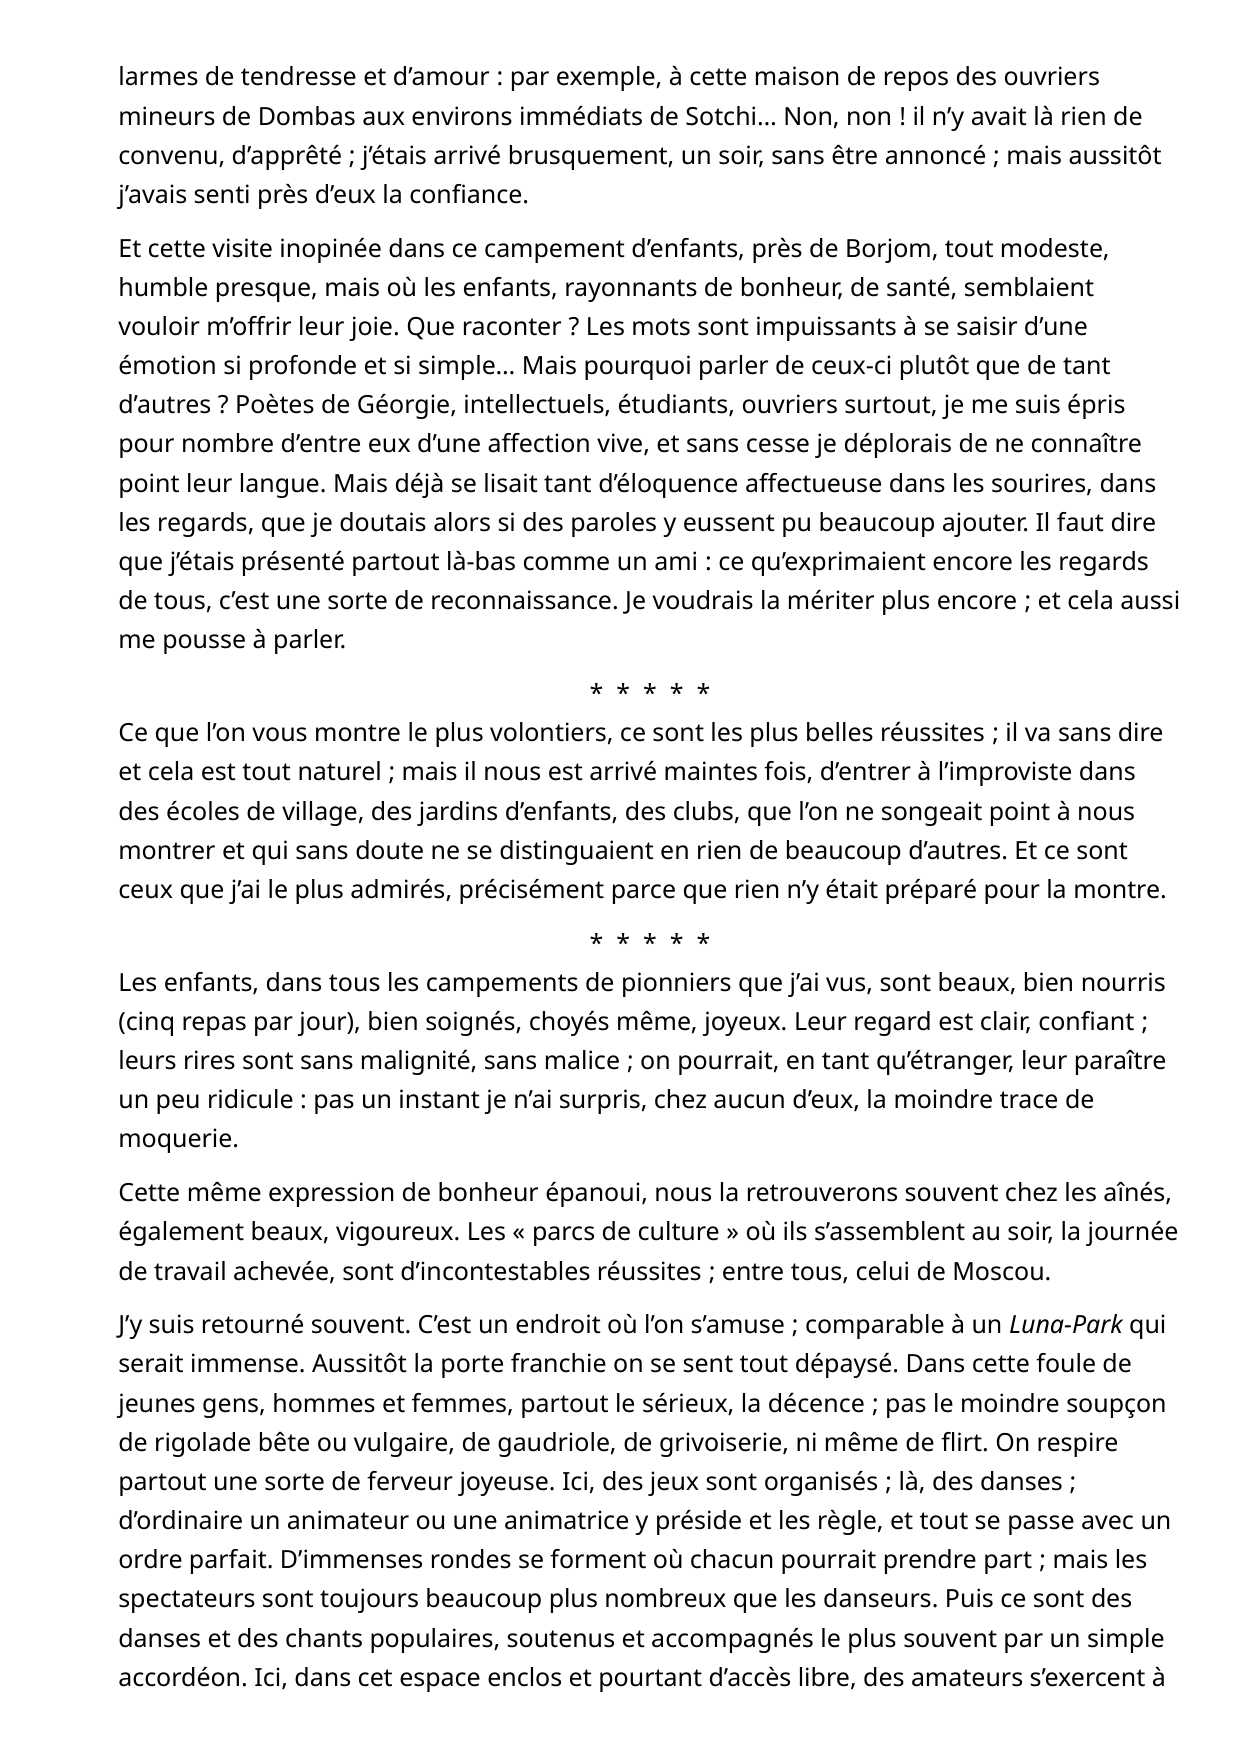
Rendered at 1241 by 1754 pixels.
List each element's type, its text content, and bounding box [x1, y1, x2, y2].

text Ce que l’on vous montre le plus volontiers, ce sont les plus belles réussites ; il va sans dire et cela est tout naturel ; mais il nous est arrivé maintes fois, d’entrer à l’improviste dans des écoles de village, des jardins d’enfants, des clubs, que l’on ne songeait point à nous montrer et qui sans doute ne se distinguaient en rien de beaucoup d’autres. Et ce sont ceux que j’ai le plus admirés, précisément parce que rien n’y était préparé pour la montre. [118, 715, 1181, 906]
text Les enfants, dans tous les campements de pionniers que j’ai vus, sont beaux, bien nourris (cinq repas par jour), bien soignés, choyés même, joyeux. Leur regard est clair, confiant ; leurs rires sont sans malignité, sans malice ; on pourrait, en tant qu’étranger, leur paraître un peu ridicule : pas un instant je n’ai surpris, chez aucun d’eux, la moindre trace de moquerie. [118, 964, 1181, 1155]
text * * * * * [118, 925, 1181, 959]
text larmes de tendresse et d’amour : par exemple, à cette maison de repos des ouvriers mineurs de Dombas aux environs immédiats de Sotchi… Non, non ! il n’y avait là rien de convenu, d’apprêté ; j’étais arrivé brusquement, un soir, sans être annoncé ; mais aussitôt j’avais senti près d’eux la confiance. [118, 59, 1181, 211]
text * * * * * [118, 676, 1181, 710]
text Et cette visite inopinée dans ce campement d’enfants, près de Borjom, tout modeste, humble presque, mais où les enfants, rayonnants de bonheur, de santé, semblaient vouloir m’offrir leur joie. Que raconter ? Les mots sont impuissants à se saisir d’une émotion si profonde et si simple… Mais pourquoi parler de ceux-ci plutôt que de tant d’autres ? Poètes de Géorgie, intellectuels, étudiants, ouvriers surtout, je me suis épris pour nombre d’entre eux d’une affection vive, et sans cesse je déplorais de ne connaître point leur langue. Mais déjà se lisait tant d’éloquence affectueuse dans les sourires, dans les regards, que je doutais alors si des paroles y eussent pu beaucoup ajouter. Il faut dire que j’étais présenté partout là-bas comme un ami : ce qu’exprimaient encore les regards de tous, c’est une sorte de reconnaissance. Je voudrais la mériter plus encore ; et cela aussi me pousse à parler. [118, 230, 1181, 656]
text J’y suis retourné souvent. C’est un endroit où l’on s’amuse ; comparable à un Luna-Park qui serait immense. Aussitôt la porte franchie on se sent tout dépaysé. Dans cette foule de jeunes gens, hommes et femmes, partout le sérieux, la décence ; pas le moindre soupçon de rigolade bête ou vulgaire, de gaudriole, de grivoiserie, ni même de flirt. On respire partout une sorte de ferveur joyeuse. Ici, des jeux sont organisés ; là, des danses ; d’ordinaire un animateur ou une animatrice y préside et les règle, et tout se passe avec un ordre parfait. D’immenses rondes se forment où chacun pourrait prendre part ; mais les spectateurs sont toujours beaucoup plus nombreux que les danseurs. Puis ce sont des danses et des chants populaires, soutenus et accompagnés le plus souvent par un simple accordéon. Ici, dans cet espace enclos et pourtant d’accès libre, des amateurs s’exercent à [118, 1307, 1181, 1693]
text Cette même expression de bonheur épanoui, nous la retrouverons souvent chez les aînés, également beaux, vigoureux. Les « parcs de culture » où ils s’assemblent au soir, la journée de travail achevée, sont d’incontestables réussites ; entre tous, celui de Moscou. [118, 1175, 1181, 1287]
